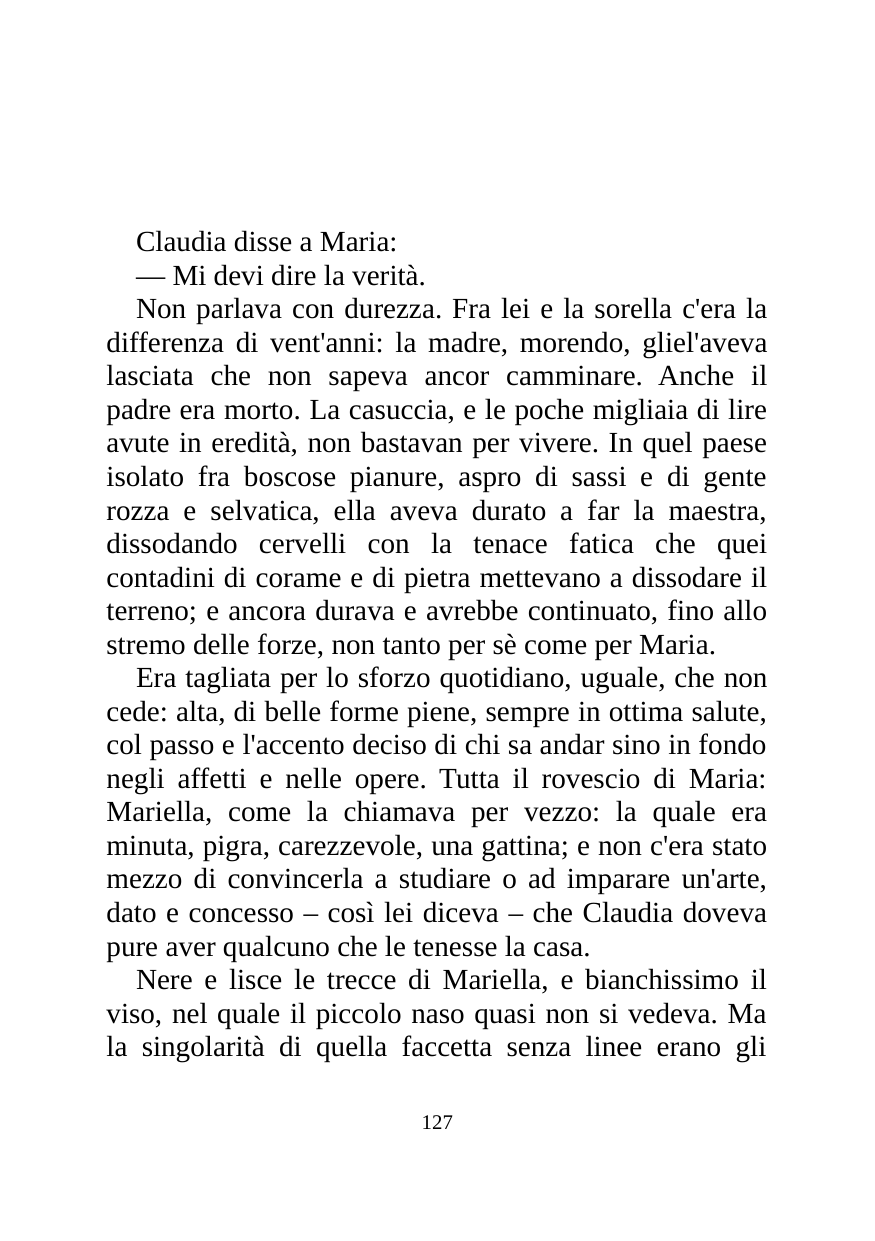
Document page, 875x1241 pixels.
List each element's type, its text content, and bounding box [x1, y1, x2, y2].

text — Mi devi dire la verità. [106, 258, 768, 291]
text Non parlava con durezza. Fra lei e la sorella c'era la differenza di vent'anni: la madre, morendo, gliel'aveva lasciata che non sapeva ancor camminare. Anche il padre era morto. La casuccia, e le poche migliaia di lire avute in eredità, non bastavan per vivere. In quel paese isolato fra boscose pianure, aspro di sassi e di gente rozza e selvatica, ella aveva durato a far la maestra, dissodando cervelli con la tenace fatica che quei contadini di corame e di pietra mettevano a dissodare il terreno; e ancora durava e avrebbe continuato, fino allo stremo delle forze, non tanto per sè come per Maria. [106, 291, 768, 660]
text Nere e lisce le trecce di Mariella, e bianchissimo il viso, nel quale il piccolo naso quasi non si vedeva. Ma la singolarità di quella faccetta senza linee erano gli [106, 962, 768, 1063]
text Era tagliata per lo sforzo quotidiano, uguale, che non cede: alta, di belle forme piene, sempre in ottima salute, col passo e l'accento deciso di chi sa andar sino in fondo negli affetti e nelle opere. Tutta il rovescio di Maria: Mariella, come la chiamava per vezzo: la quale era minuta, pigra, carezzevole, una gattina; e non c'era stato mezzo di convincerla a studiare o ad imparare un'arte, dato e concesso – così lei diceva – che Claudia doveva pure aver qualcuno che le tenesse la casa. [106, 660, 768, 962]
text Claudia disse a Maria: [106, 224, 768, 258]
